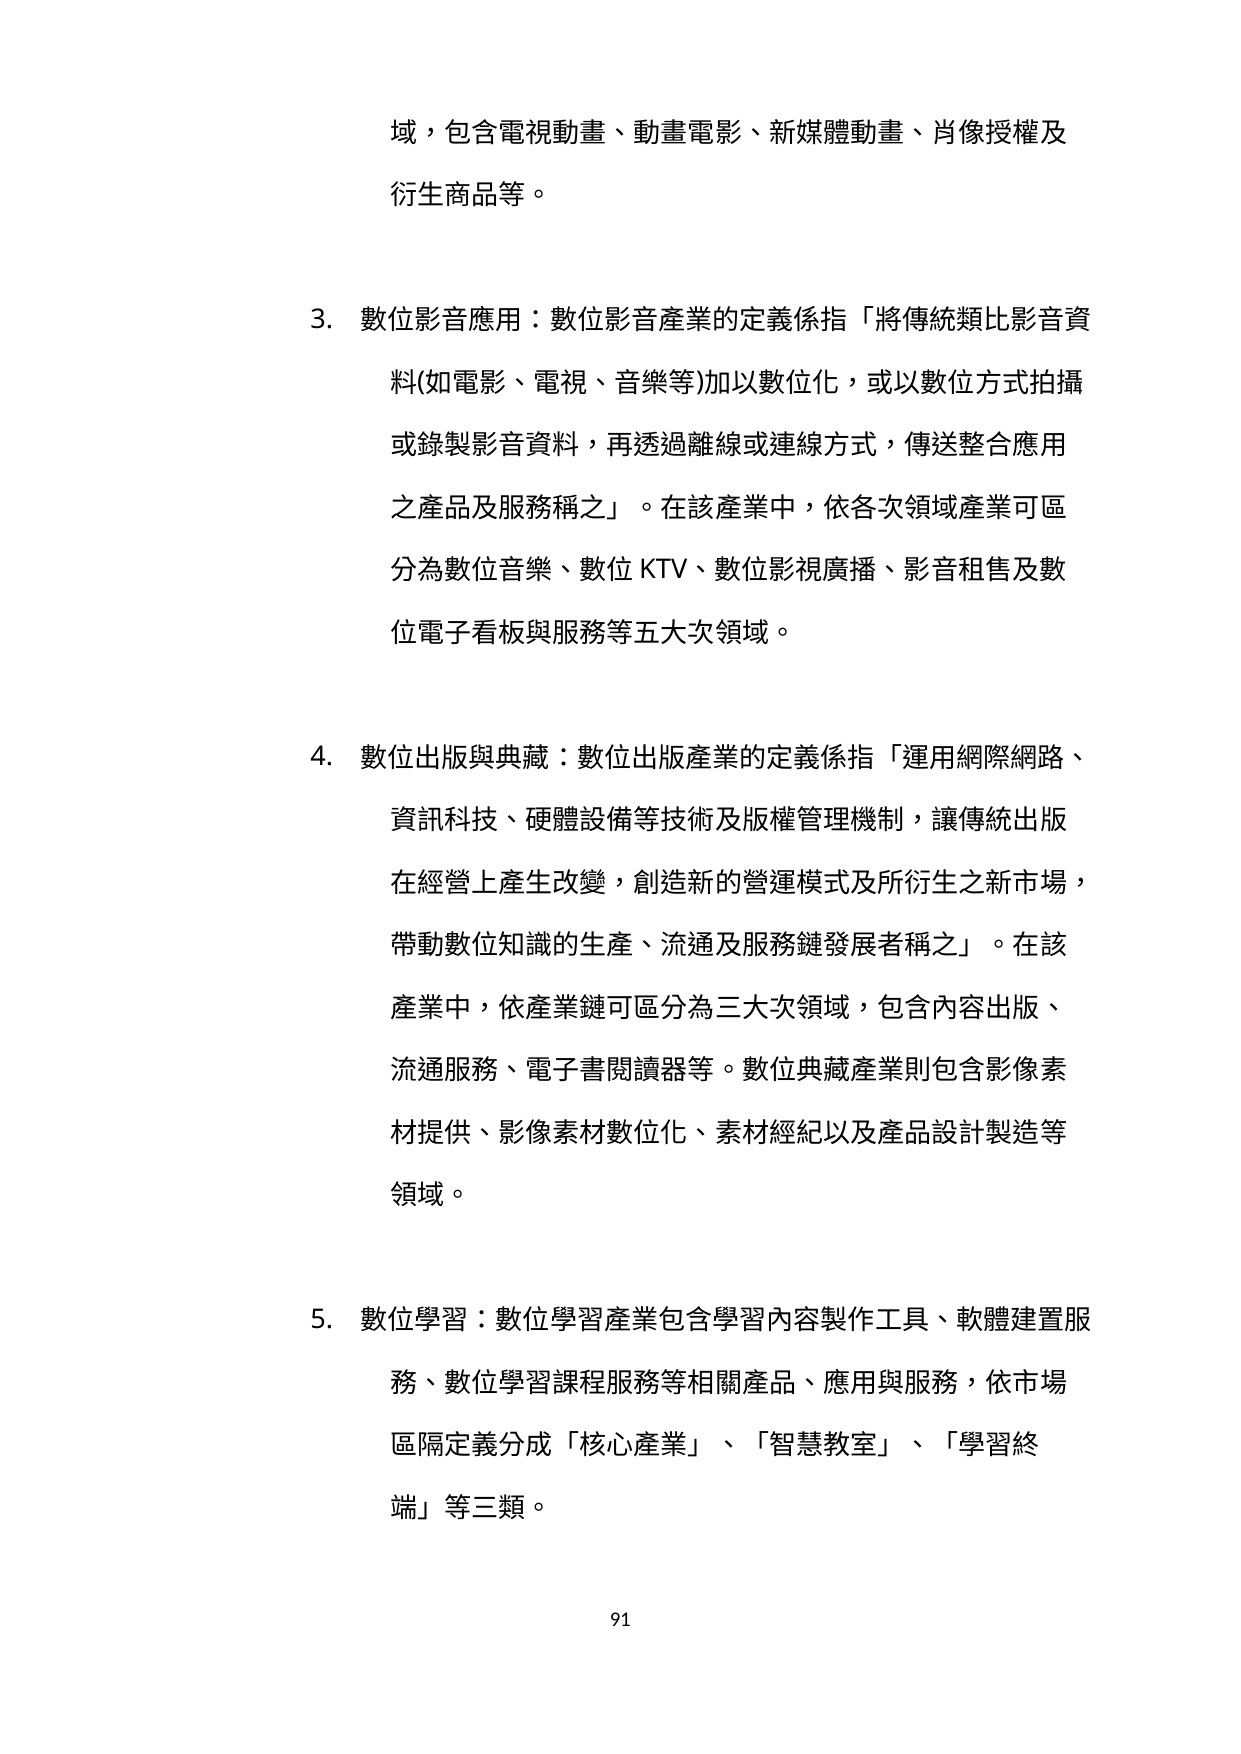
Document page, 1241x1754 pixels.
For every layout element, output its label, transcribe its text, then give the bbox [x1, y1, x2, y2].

list 數位學習：數位學習產業包含學習內容製作工具、軟體建置服務、數位學習課程服務等相關產品、應用與服務，依市場區隔定義分成「核心產業」、「智慧教室」、「學習終端」等三類。 [310, 1276, 1092, 1526]
list 數位出版與典藏：數位出版產業的定義係指「運用網際網路、資訊科技、硬體設備等技術及版權管理機制，讓傳統出版在經營上產生改變，創造新的營運模式及所衍生之新市場，帶動數位知識的生產、流通及服務鏈發展者稱之」。在該產業中，依產業鏈可區分為三大次領域，包含內容出版、流通服務、電子書閱讀器等。數位典藏產業則包含影像素材提供、影像素材數位化、素材經紀以及產品設計製造等領域。 [310, 714, 1092, 1214]
list 數位影音應用：數位影音產業的定義係指「將傳統類比影音資料(如電影、電視、音樂等)加以數位化，或以數位方式拍攝或錄製影音資料，再透過離線或連線方式，傳送整合應用之產品及服務稱之」。在該產業中，依各次領域產業可區分為數位音樂、數位KTV、數位影視廣播、影音租售及數位電子看板與服務等五大次領域。 [310, 276, 1092, 651]
list 域，包含電視動畫、動畫電影、新媒體動畫、肖像授權及衍生商品等。 [310, 89, 1092, 214]
